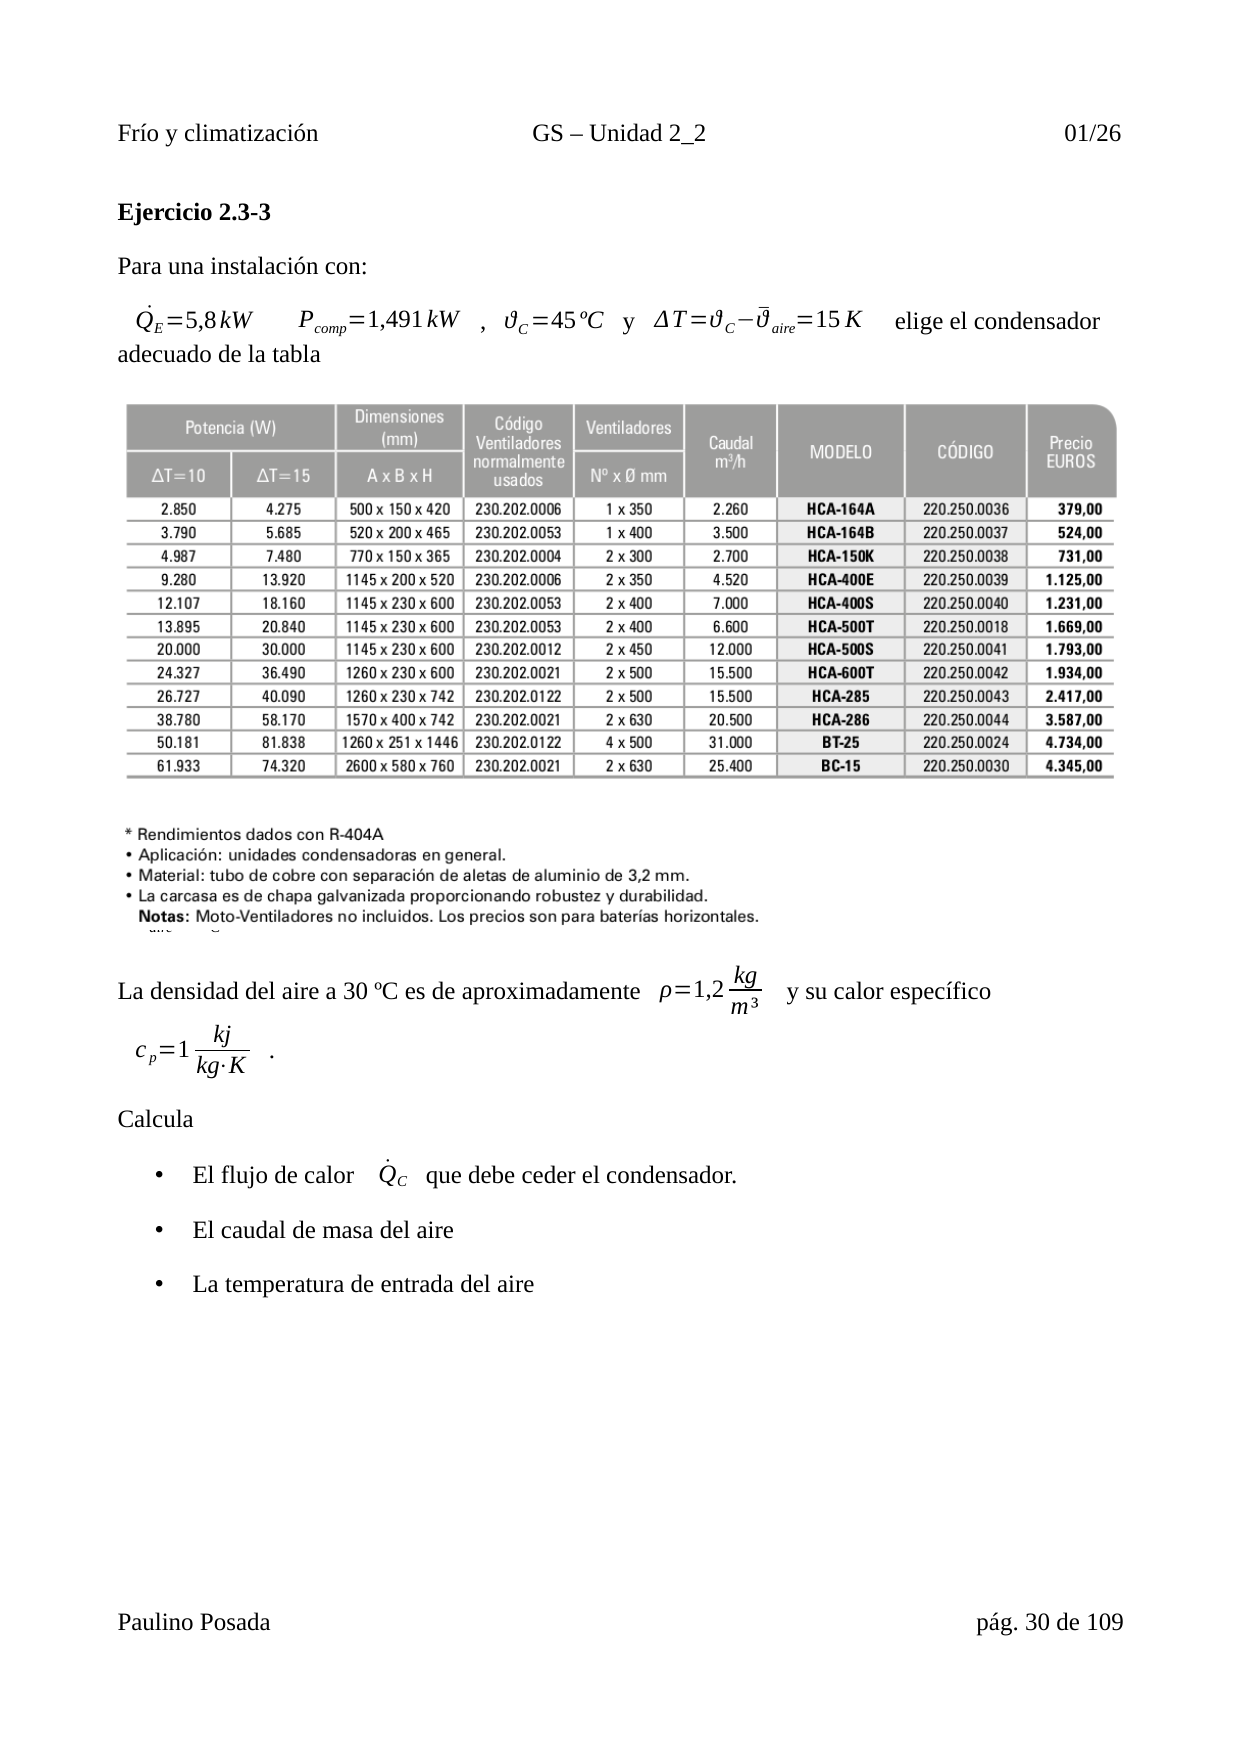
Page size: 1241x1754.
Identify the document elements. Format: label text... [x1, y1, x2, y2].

text La densidad del aire a 30 ºC es de aproximadamente y su calor específico . [117, 961, 1123, 1079]
list El caudal de masa del aire [155, 1215, 1123, 1244]
text Se deduce que la temperatura media del aire en el condensador será de .. [117, 875, 1123, 936]
text Para una instalación con: [117, 251, 1123, 280]
list La temperatura de entrada del aire [155, 1269, 1123, 1298]
text Ejercicio 2.3-3 [117, 197, 1123, 226]
text ,y elige el condensador adecuado de la tabla [117, 305, 1123, 366]
text Calcula [117, 1104, 1123, 1133]
picture [117, 397, 1122, 930]
list El flujo de calor que debe ceder el condensador. [155, 1158, 1123, 1190]
